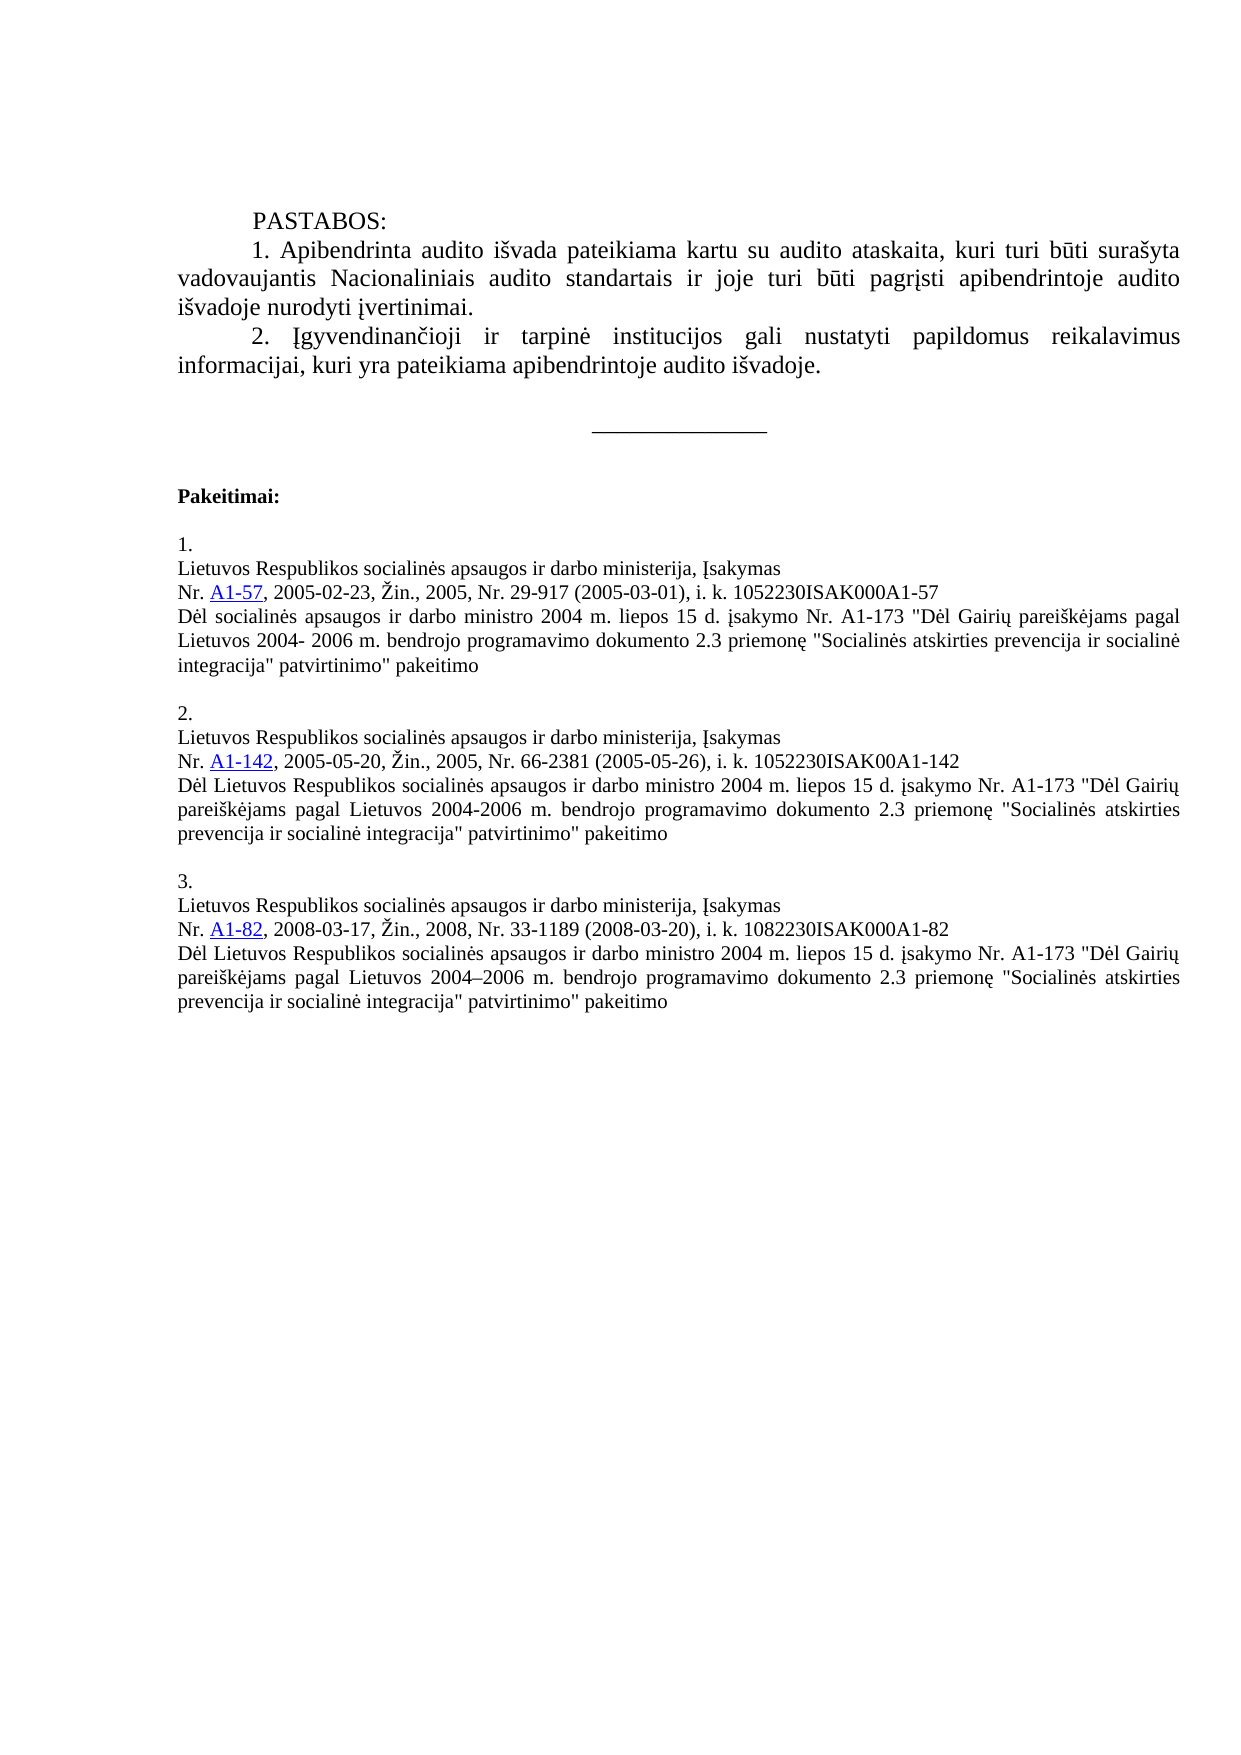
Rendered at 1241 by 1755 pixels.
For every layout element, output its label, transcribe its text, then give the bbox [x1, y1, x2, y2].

text 1. Apibendrinta audito išvada pateikiama kartu su audito ataskaita, kuri turi būti surašyta vadovaujantis Nacionaliniais audito standartais ir joje turi būti pagrįsti apibendrintoje audito išvadoje nurodyti įvertinimai. [177, 235, 1181, 321]
text Lietuvos Respublikos socialinės apsaugos ir darbo ministerija, Įsakymas [177, 725, 1181, 749]
text Dėl Lietuvos Respublikos socialinės apsaugos ir darbo ministro 2004 m. liepos 15 d. įsakymo Nr. A1-173 "Dėl Gairių pareiškėjams pagal Lietuvos 2004-2006 m. bendrojo programavimo dokumento 2.3 priemonę "Socialinės atskirties prevencija ir socialinė integracija" patvirtinimo" pakeitimo [177, 773, 1181, 845]
text Nr. A1-142, 2005-05-20, Žin., 2005, Nr. 66-2381 (2005-05-26), i. k. 1052230ISAK00A1-142 [177, 749, 1181, 773]
text 1. [177, 532, 1181, 556]
text Lietuvos Respublikos socialinės apsaugos ir darbo ministerija, Įsakymas [177, 556, 1181, 580]
text Dėl Lietuvos Respublikos socialinės apsaugos ir darbo ministro 2004 m. liepos 15 d. įsakymo Nr. A1-173 "Dėl Gairių pareiškėjams pagal Lietuvos 2004–2006 m. bendrojo programavimo dokumento 2.3 priemonę "Socialinės atskirties prevencija ir socialinė integracija" patvirtinimo" pakeitimo [177, 941, 1181, 1013]
text 2. [177, 701, 1181, 725]
text ______________ [177, 407, 1181, 436]
text 2. Įgyvendinančioji ir tarpinė institucijos gali nustatyti papildomus reikalavimus informacijai, kuri yra pateikiama apibendrintoje audito išvadoje. [177, 321, 1181, 378]
text 3. [177, 869, 1181, 893]
text Dėl socialinės apsaugos ir darbo ministro 2004 m. liepos 15 d. įsakymo Nr. A1-173 "Dėl Gairių pareiškėjams pagal Lietuvos 2004- 2006 m. bendrojo programavimo dokumento 2.3 priemonę "Socialinės atskirties prevencija ir socialinė integracija" patvirtinimo" pakeitimo [177, 604, 1181, 677]
text Pakeitimai: [177, 484, 1181, 508]
text Nr. A1-57, 2005-02-23, Žin., 2005, Nr. 29-917 (2005-03-01), i. k. 1052230ISAK000A1-57 [177, 580, 1181, 604]
text Pastabos: [177, 206, 1181, 235]
text Nr. A1-82, 2008-03-17, Žin., 2008, Nr. 33-1189 (2008-03-20), i. k. 1082230ISAK000A1-82 [177, 917, 1181, 941]
text Lietuvos Respublikos socialinės apsaugos ir darbo ministerija, Įsakymas [177, 893, 1181, 917]
